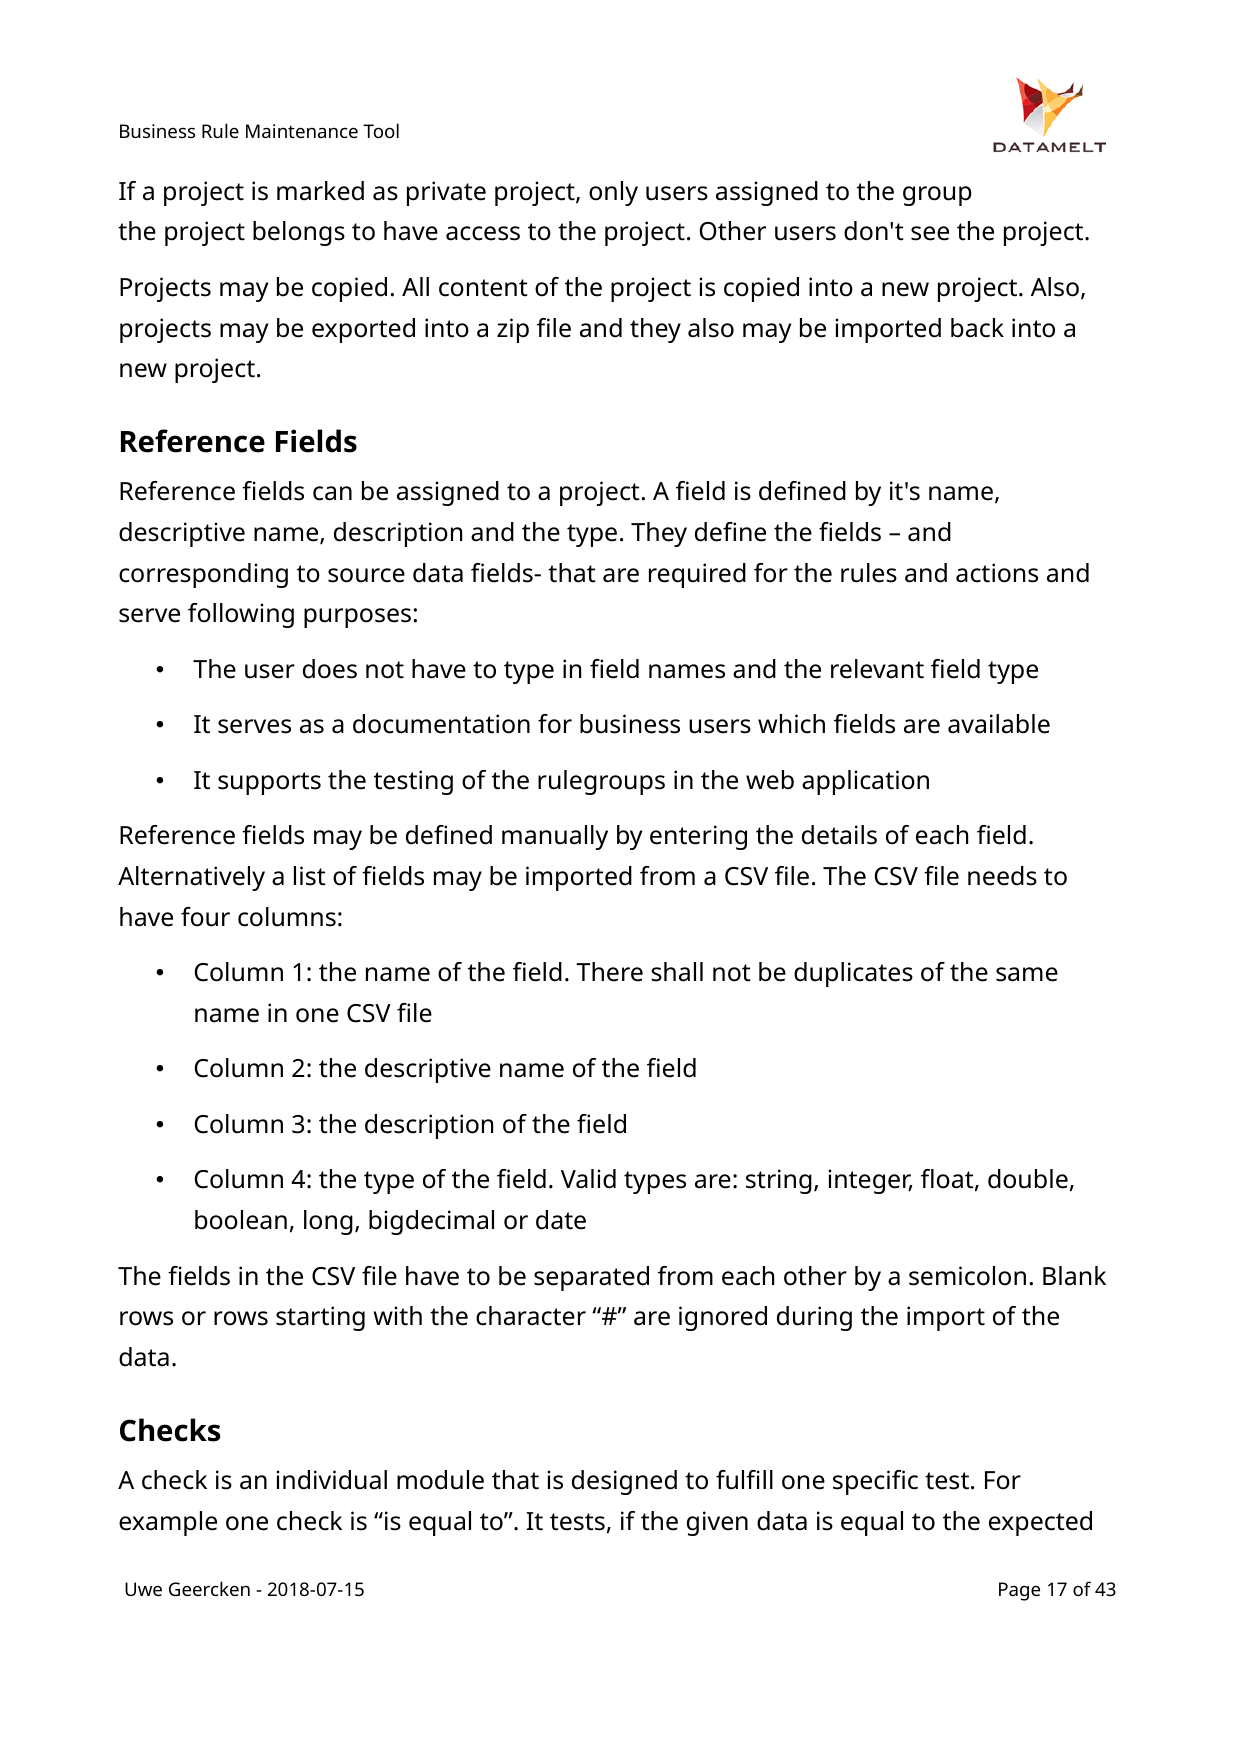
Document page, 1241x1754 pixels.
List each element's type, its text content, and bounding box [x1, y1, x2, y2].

text If a project is marked as private project, only users assigned to the group the project belongs to have access to the project. Other users don't see the project. [118, 173, 1122, 248]
text The fields in the CSV file have to be separated from each other by a semicolon. Blank rows or rows starting with the character “#” are ignored during the import of the data. [118, 1258, 1122, 1374]
text Projects may be copied. All content of the project is copied into a new project. Also, projects may be exported into a zip file and they also may be imported back into a new project. [118, 269, 1122, 385]
text Reference fields can be assigned to a project. A field is defined by it's name, descriptive name, description and the type. They define the fields – and corresponding to source data fields- that are required for the rules and actions and serve following purposes: [118, 474, 1122, 630]
text Reference fields may be defined manually by entering the details of each field. Alternatively a list of fields may be imported from a CSV file. The CSV file needs to have four columns: [118, 818, 1122, 933]
subtitle Checks [118, 1410, 1122, 1450]
list Column 3: the description of the field [156, 1107, 1122, 1141]
text A check is an individual module that is designed to fulfill one specific test. For example one check is “is equal to”. It tests, if the given data is equal to the expected [118, 1462, 1122, 1537]
list The user does not have to type in field names and the relevant field type [156, 652, 1122, 686]
list Column 4: the type of the field. Valid types are: string, integer, float, double, boolean, long, bigdecimal or date [156, 1162, 1122, 1237]
subtitle Reference Fields [118, 421, 1122, 461]
picture [992, 69, 1107, 160]
list It supports the testing of the rulegroups in the web application [156, 762, 1122, 796]
list Column 2: the descriptive name of the field [156, 1051, 1122, 1085]
list Column 1: the name of the field. There shall not be duplicates of the same name in one CSV file [156, 955, 1122, 1030]
list It serves as a documentation for business users which fields are available [156, 707, 1122, 741]
